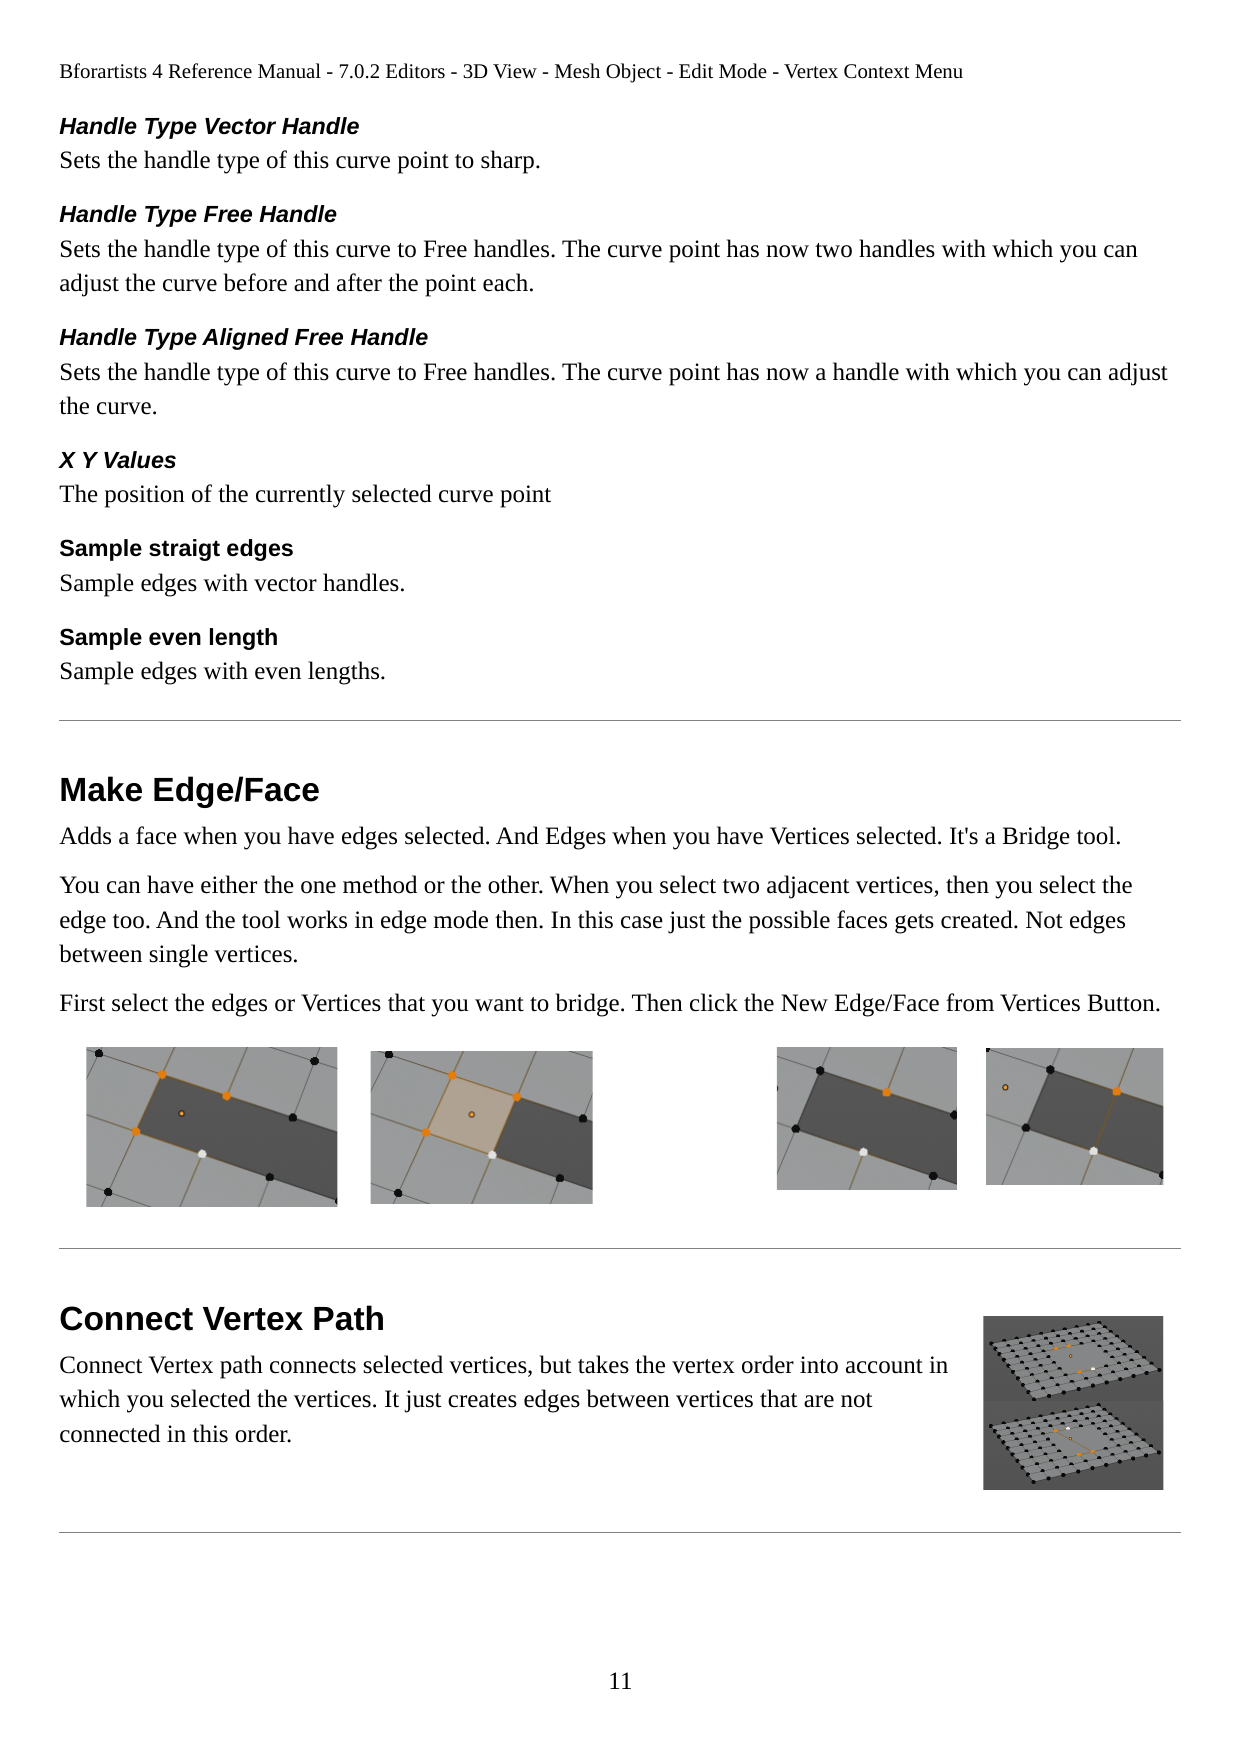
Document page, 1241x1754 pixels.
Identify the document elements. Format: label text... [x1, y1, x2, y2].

text Sample edges with vector handles. [59, 568, 1181, 597]
subtitle X Y Values [59, 447, 1181, 473]
picture [983, 1316, 1164, 1490]
subtitle Connect Vertex Path [59, 1299, 1181, 1337]
picture [86, 1047, 338, 1207]
text Sets the handle type of this curve to Free handles. The curve point has now two handles with which you can adjust the curve before and after the point each. [59, 234, 1181, 297]
text The position of the currently selected curve point [59, 479, 1181, 508]
text Connect Vertex path connects selected vertices, but takes the vertex order into account in which you selected the vertices. It just creates edges between vertices that are not connected in this order. [59, 1350, 983, 1448]
subtitle Make Edge/Face [59, 770, 1181, 809]
subtitle Handle Type Aligned Free Handle [59, 324, 1181, 351]
subtitle Sample straigt edges [59, 535, 1181, 562]
subtitle Sample even length [59, 623, 1181, 650]
text Adds a face when you have edges selected. And Edges when you have Vertices selected. It's a Bridge tool. [59, 821, 1181, 850]
text Sets the handle type of this curve to Free handles. The curve point has now a handle with which you can adjust the curve. [59, 357, 1181, 420]
picture [776, 1047, 957, 1190]
text You can have either the one method or the other. When you select two adjacent vertices, then you select the edge too. And the tool works in edge mode then. In this case just the possible faces gets created. Not edges between single vertices. [59, 871, 1181, 968]
text Sets the handle type of this curve point to sharp. [59, 146, 1181, 174]
subtitle Handle Type Free Handle [59, 201, 1181, 228]
picture [370, 1051, 593, 1204]
picture [986, 1048, 1164, 1185]
subtitle Handle Type Vector Handle [59, 113, 1181, 139]
text First select the edges or Vertices that you want to bridge. Then click the New Edge/Face from Vertices Button. [59, 988, 1181, 1017]
text Sample edges with even lengths. [59, 656, 1181, 685]
